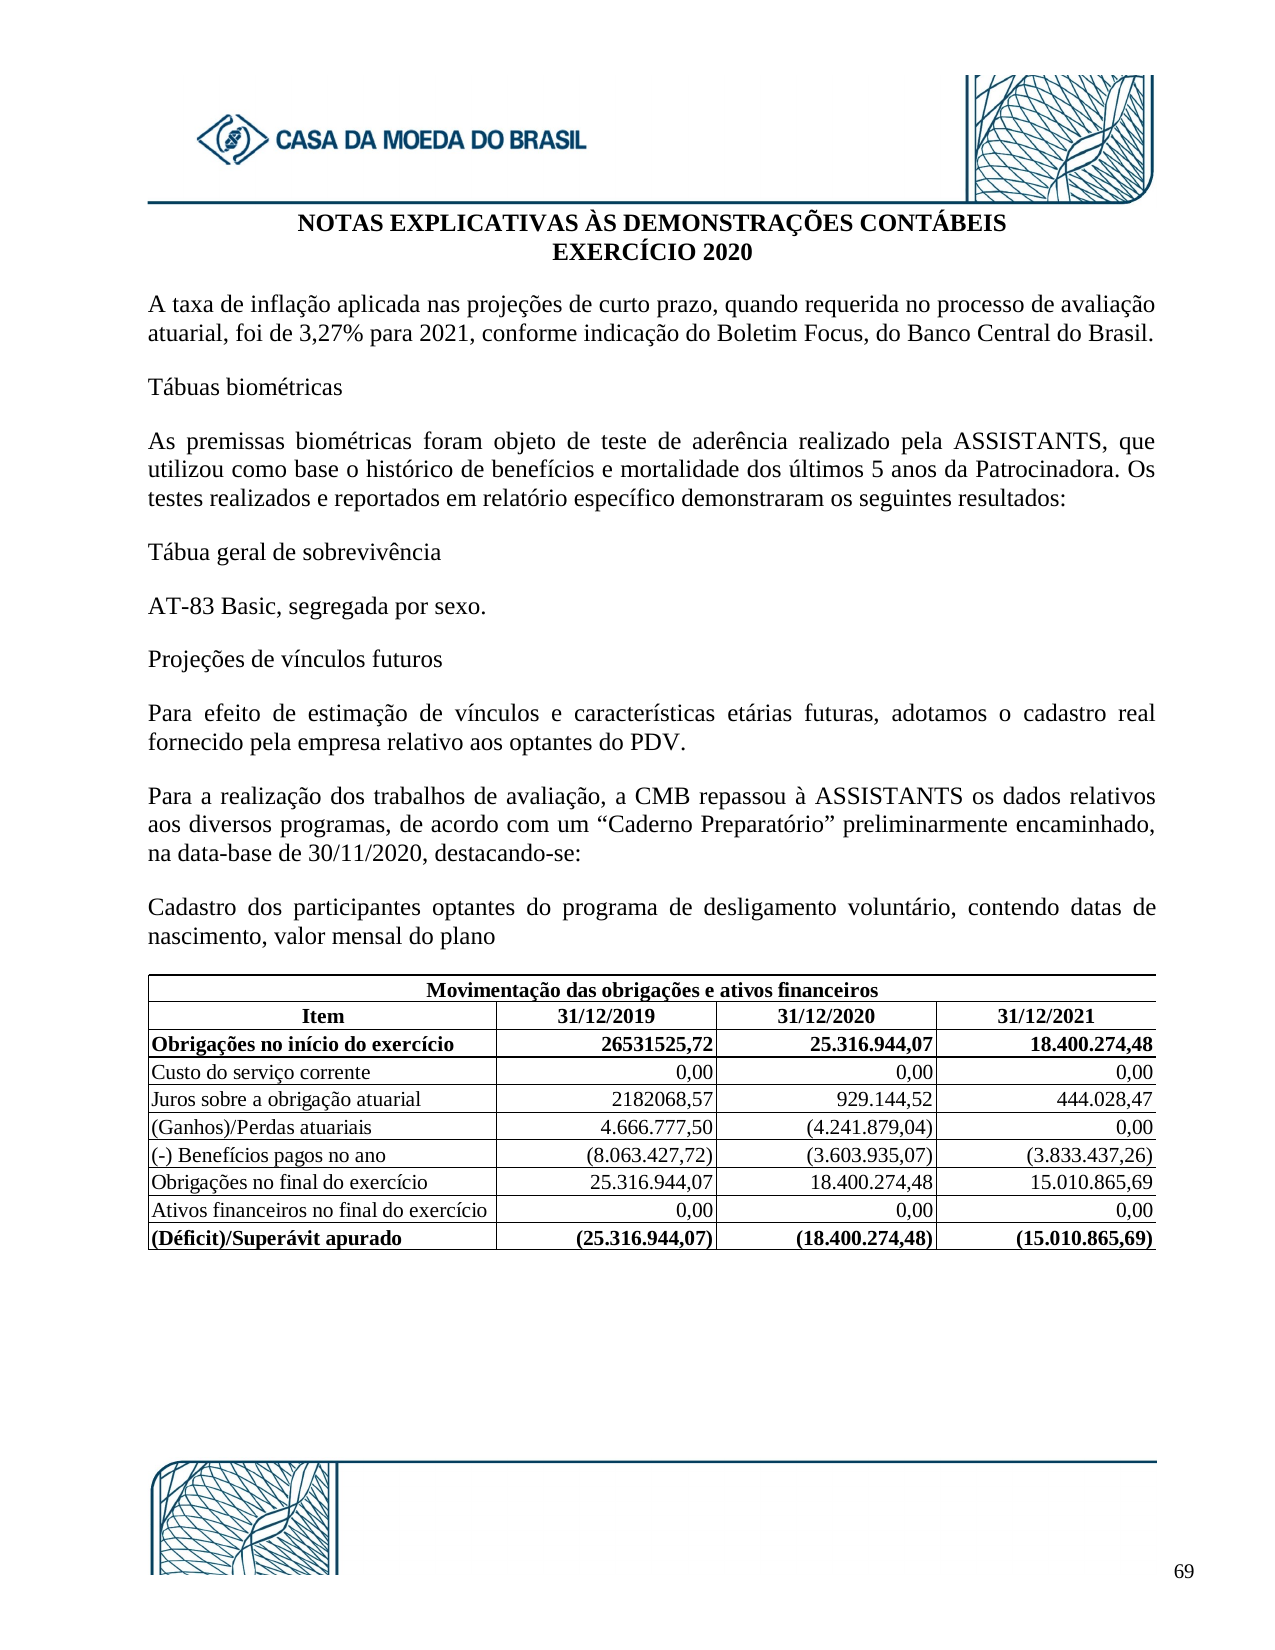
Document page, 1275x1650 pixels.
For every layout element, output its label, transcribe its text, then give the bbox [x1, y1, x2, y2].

text Tábuas biométricas [148, 372, 1157, 401]
text AT-83 Basic, segregada por sexo. [148, 591, 1157, 619]
text Para a realização dos trabalhos de avaliação, a CMB repassou à ASSISTANTS os dados relativos aos diversos programas, de acordo com um “Caderno Preparatório” preliminarmente encaminhado, na data-base de 30/11/2020, destacando-se: [148, 781, 1157, 867]
text As premissas biométricas foram objeto de teste de aderência realizado pela ASSISTANTS, que utilizou como base o histórico de benefícios e mortalidade dos últimos 5 anos da Patrocinadora. Os testes realizados e reportados em relatório específico demonstraram os seguintes resultados: [148, 426, 1157, 512]
text A taxa de inflação aplicada nas projeções de curto prazo, quando requerida no processo de avaliação atuarial, foi de 3,27% para 2021, conforme indicação do Boletim Focus, do Banco Central do Brasil. [148, 289, 1157, 347]
text Para efeito de estimação de vínculos e características etárias futuras, adotamos o cadastro real fornecido pela empresa relativo aos optantes do PDV. [148, 698, 1157, 756]
text Tábua geral de sobrevivência [148, 537, 1157, 566]
text Projeções de vínculos futuros [148, 644, 1157, 673]
text Cadastro dos participantes optantes do programa de desligamento voluntário, contendo datas de nascimento, valor mensal do plano [148, 892, 1157, 949]
